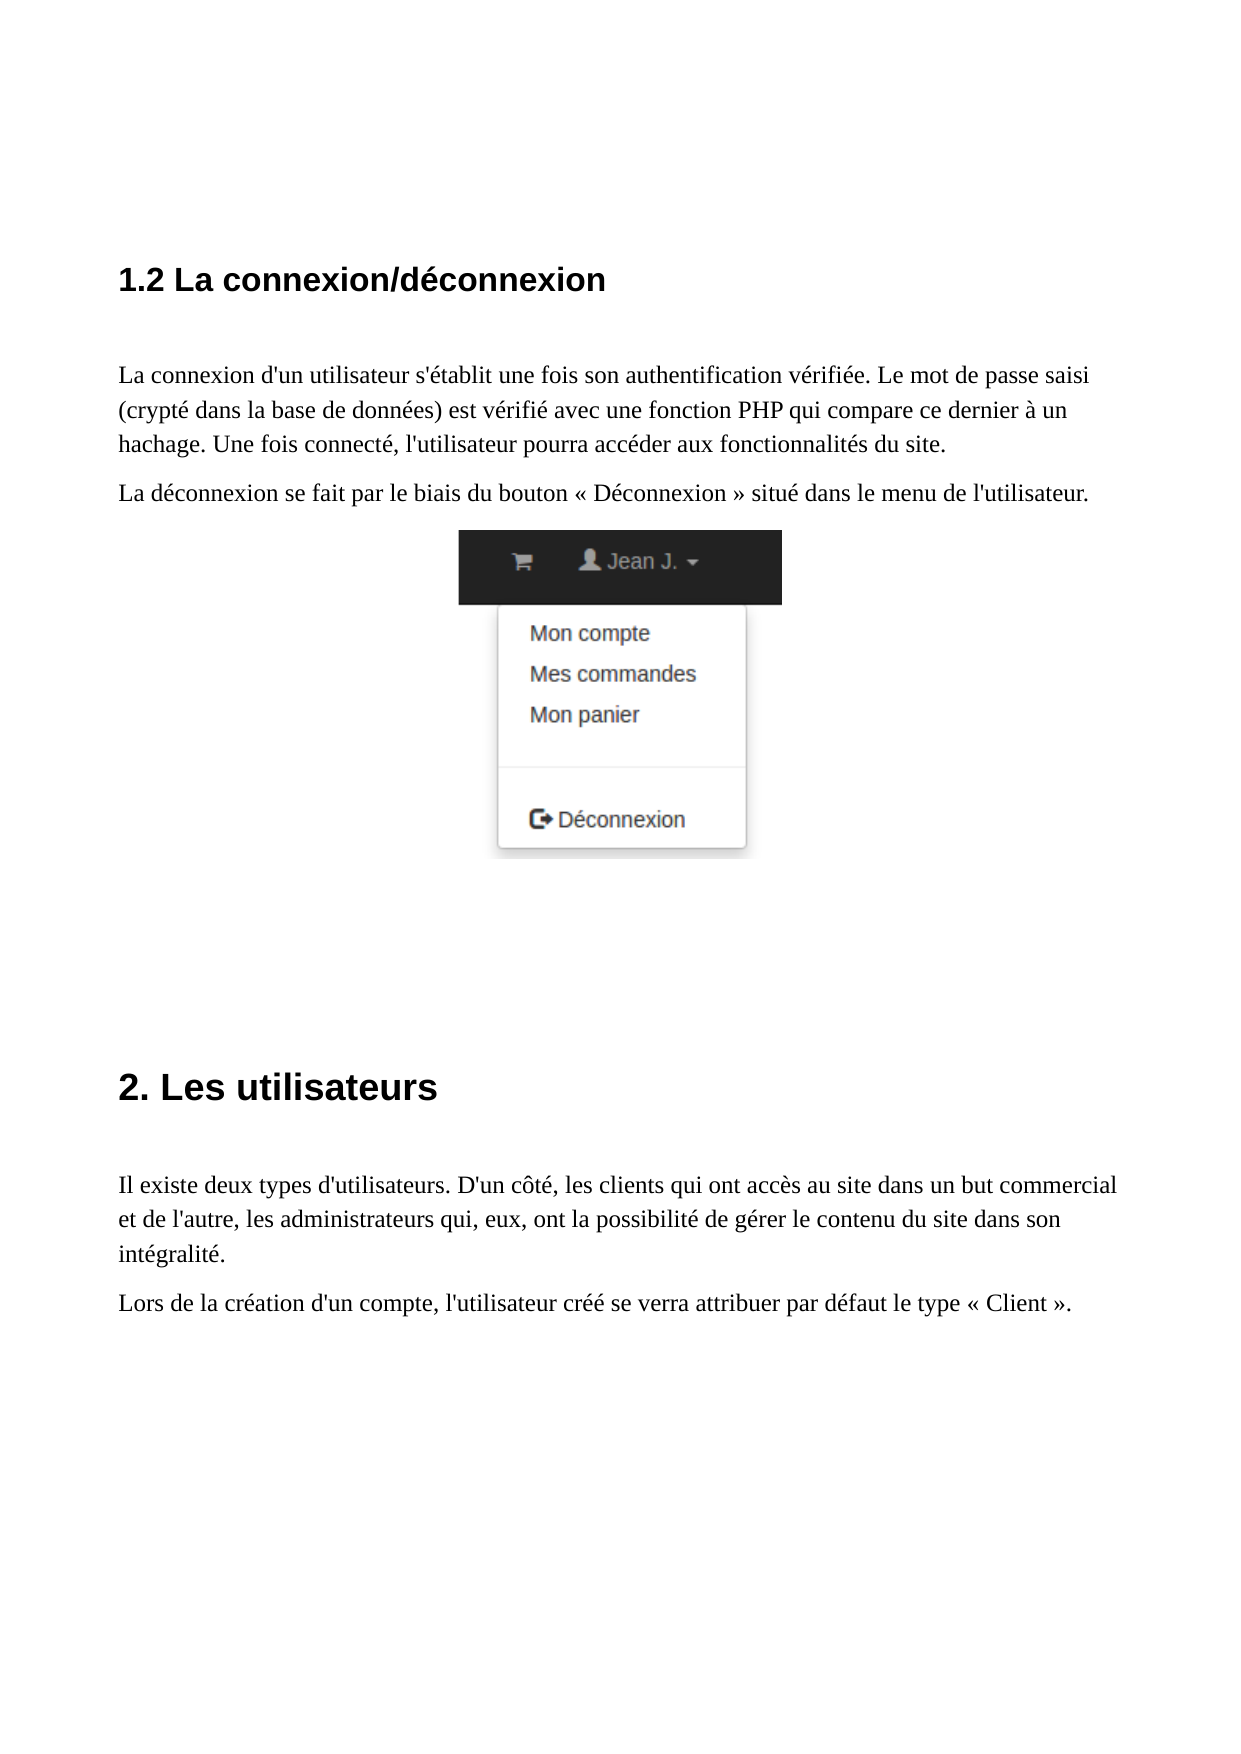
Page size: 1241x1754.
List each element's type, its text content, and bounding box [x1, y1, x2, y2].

text La connexion d'un utilisateur s'établit une fois son authentification vérifiée. Le mot de passe saisi (crypté dans la base de données) est vérifié avec une fonction PHP qui compare ce dernier à un hachage. Une fois connecté, l'utilisateur pourra accéder aux fonctionnalités du site. [118, 360, 1122, 458]
text Il existe deux types d'utilisateurs. D'un côté, les clients qui ont accès au site dans un but commercial et de l'autre, les administrateurs qui, eux, ont la possibilité de gérer le contenu du site dans son intégralité. [118, 1170, 1122, 1268]
text La déconnexion se fait par le biais du bouton « Déconnexion » situé dans le menu de l'utilisateur. [118, 478, 1122, 507]
subtitle 1.2 La connexion/déconnexion [118, 260, 1122, 299]
subtitle 2. Les utilisateurs [118, 1065, 1122, 1108]
text Lors de la création d'un compte, l'utilisateur créé se verra attribuer par défaut le type « Client ». [118, 1288, 1122, 1317]
picture [458, 530, 782, 859]
